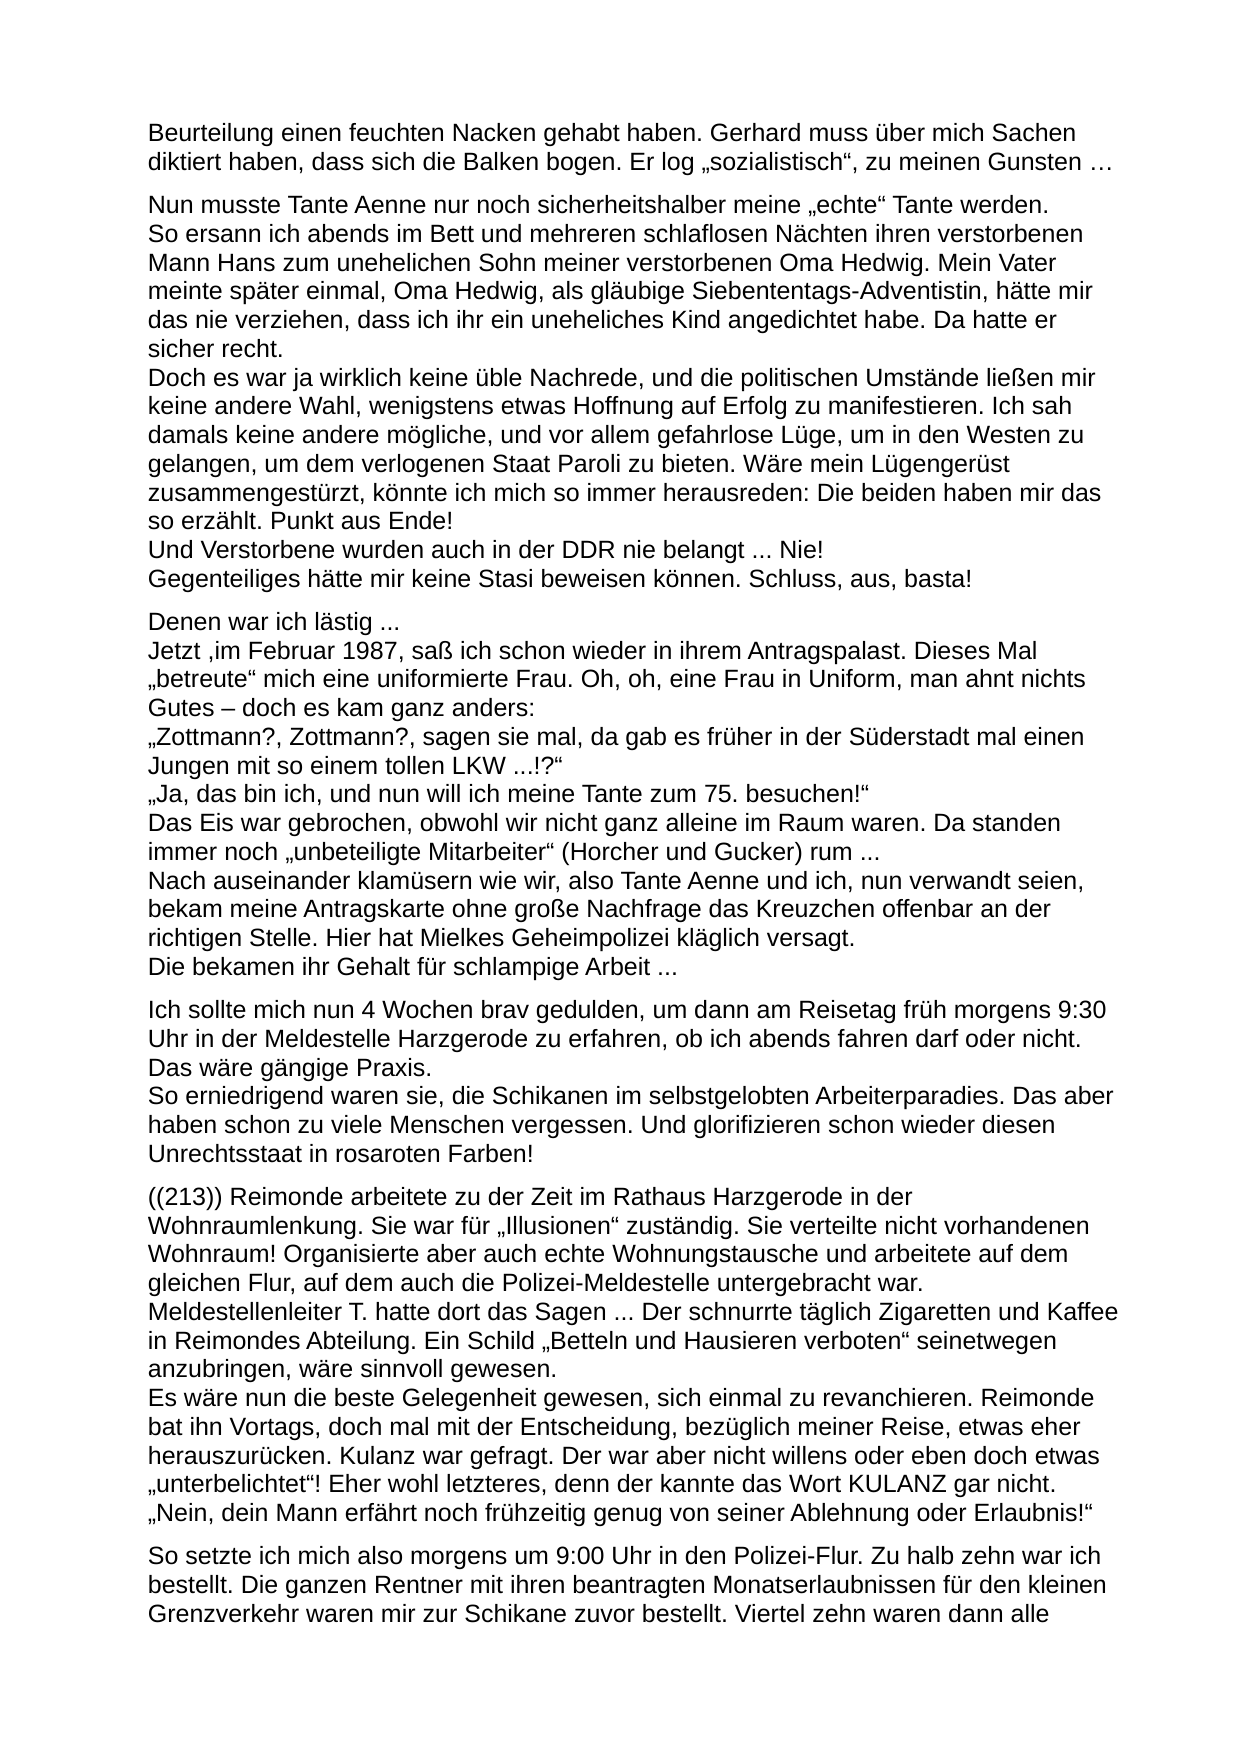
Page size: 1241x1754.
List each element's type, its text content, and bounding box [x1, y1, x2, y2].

text „Ja, das bin ich, und nun will ich meine Tante zum 75. besuchen!“ [148, 779, 1119, 808]
text Nun musste Tante Aenne nur noch sicherheitshalber meine „echte“ Tante werden. [148, 190, 1119, 219]
text Nach auseinander klamüsern wie wir, also Tante Aenne und ich, nun verwandt seien, bekam meine Antragskarte ohne große Nachfrage das Kreuzchen offenbar an der richtigen Stelle. Hier hat Mielkes Geheimpolizei kläglich versagt. [148, 866, 1119, 952]
text Und Verstorbene wurden auch in der DDR nie belangt ... Nie! [148, 535, 1119, 564]
text ((213)) Reimonde arbeitete zu der Zeit im Rathaus Harzgerode in der Wohnraumlenkung. Sie war für „Illusionen“ zuständig. Sie verteilte nicht vorhandenen Wohnraum! Organisierte aber auch echte Wohnungstausche und arbeitete auf dem gleichen Flur, auf dem auch die Polizei-Meldestelle untergebracht war. [148, 1182, 1119, 1297]
text Die bekamen ihr Gehalt für schlampige Arbeit ... [148, 952, 1119, 981]
text Es wäre nun die beste Gelegenheit gewesen, sich einmal zu revanchieren. Reimonde bat ihn Vortags, doch mal mit der Entscheidung, bezüglich meiner Reise, etwas eher herauszurücken. Kulanz war gefragt. Der war aber nicht willens oder eben doch etwas „unterbelichtet“! Eher wohl letzteres, denn der kannte das Wort KULANZ gar nicht. „Nein, dein Mann erfährt noch frühzeitig genug von seiner Ablehnung oder Erlaubnis!“ [148, 1383, 1119, 1527]
text Denen war ich lästig ... [148, 607, 1119, 636]
text So erniedrigend waren sie, die Schikanen im selbstgelobten Arbeiterparadies. Das aber haben schon zu viele Menschen vergessen. Und glorifizieren schon wieder diesen Unrechtsstaat in rosaroten Farben! [148, 1081, 1119, 1167]
text Ich sollte mich nun 4 Wochen brav gedulden, um dann am Reisetag früh morgens 9:30 Uhr in der Meldestelle Harzgerode zu erfahren, ob ich abends fahren darf oder nicht. Das wäre gängige Praxis. [148, 995, 1119, 1081]
text „Zottmann?, Zottmann?, sagen sie mal, da gab es früher in der Süderstadt mal einen Jungen mit so einem tollen LKW ...!?“ [148, 722, 1119, 779]
text Das Eis war gebrochen, obwohl wir nicht ganz alleine im Raum waren. Da standen immer noch „unbeteiligte Mitarbeiter“ (Horcher und Gucker) rum ... [148, 808, 1119, 866]
text Doch es war ja wirklich keine üble Nachrede, und die politischen Umstände ließen mir keine andere Wahl, wenigstens etwas Hoffnung auf Erfolg zu manifestieren. Ich sah damals keine andere mögliche, und vor allem gefahrlose Lüge, um in den Westen zu gelangen, um dem verlogenen Staat Paroli zu bieten. Wäre mein Lügengerüst zusammengestürzt, könnte ich mich so immer herausreden: Die beiden haben mir das so erzählt. Punkt aus Ende! [148, 362, 1119, 535]
text Gegenteiliges hätte mir keine Stasi beweisen können. Schluss, aus, basta! [148, 564, 1119, 592]
text So ersann ich abends im Bett und mehreren schlaflosen Nächten ihren verstorbenen Mann Hans zum unehelichen Sohn meiner verstorbenen Oma Hedwig. Mein Vater meinte später einmal, Oma Hedwig, als gläubige Siebententags-Adventistin, hätte mir das nie verziehen, dass ich ihr ein uneheliches Kind angedichtet habe. Da hatte er sicher recht. [148, 219, 1119, 362]
text Beurteilung einen feuchten Nacken gehabt haben. Gerhard muss über mich Sachen diktiert haben, dass sich die Balken bogen. Er log „sozialistisch“, zu meinen Gunsten … [148, 118, 1119, 176]
text Jetzt ,im Februar 1987, saß ich schon wieder in ihrem Antragspalast. Dieses Mal „betreute“ mich eine uniformierte Frau. Oh, oh, eine Frau in Uniform, man ahnt nichts Gutes – doch es kam ganz anders: [148, 636, 1119, 722]
text Meldestellenleiter T. hatte dort das Sagen ... Der schnurrte täglich Zigaretten und Kaffee in Reimondes Abteilung. Ein Schild „Betteln und Hausieren verboten“ seinetwegen anzubringen, wäre sinnvoll gewesen. [148, 1297, 1119, 1383]
text So setzte ich mich also morgens um 9:00 Uhr in den Polizei-Flur. Zu halb zehn war ich bestellt. Die ganzen Rentner mit ihren beantragten Monatserlaubnissen für den kleinen Grenzverkehr waren mir zur Schikane zuvor bestellt. Viertel zehn waren dann alle [148, 1541, 1119, 1627]
